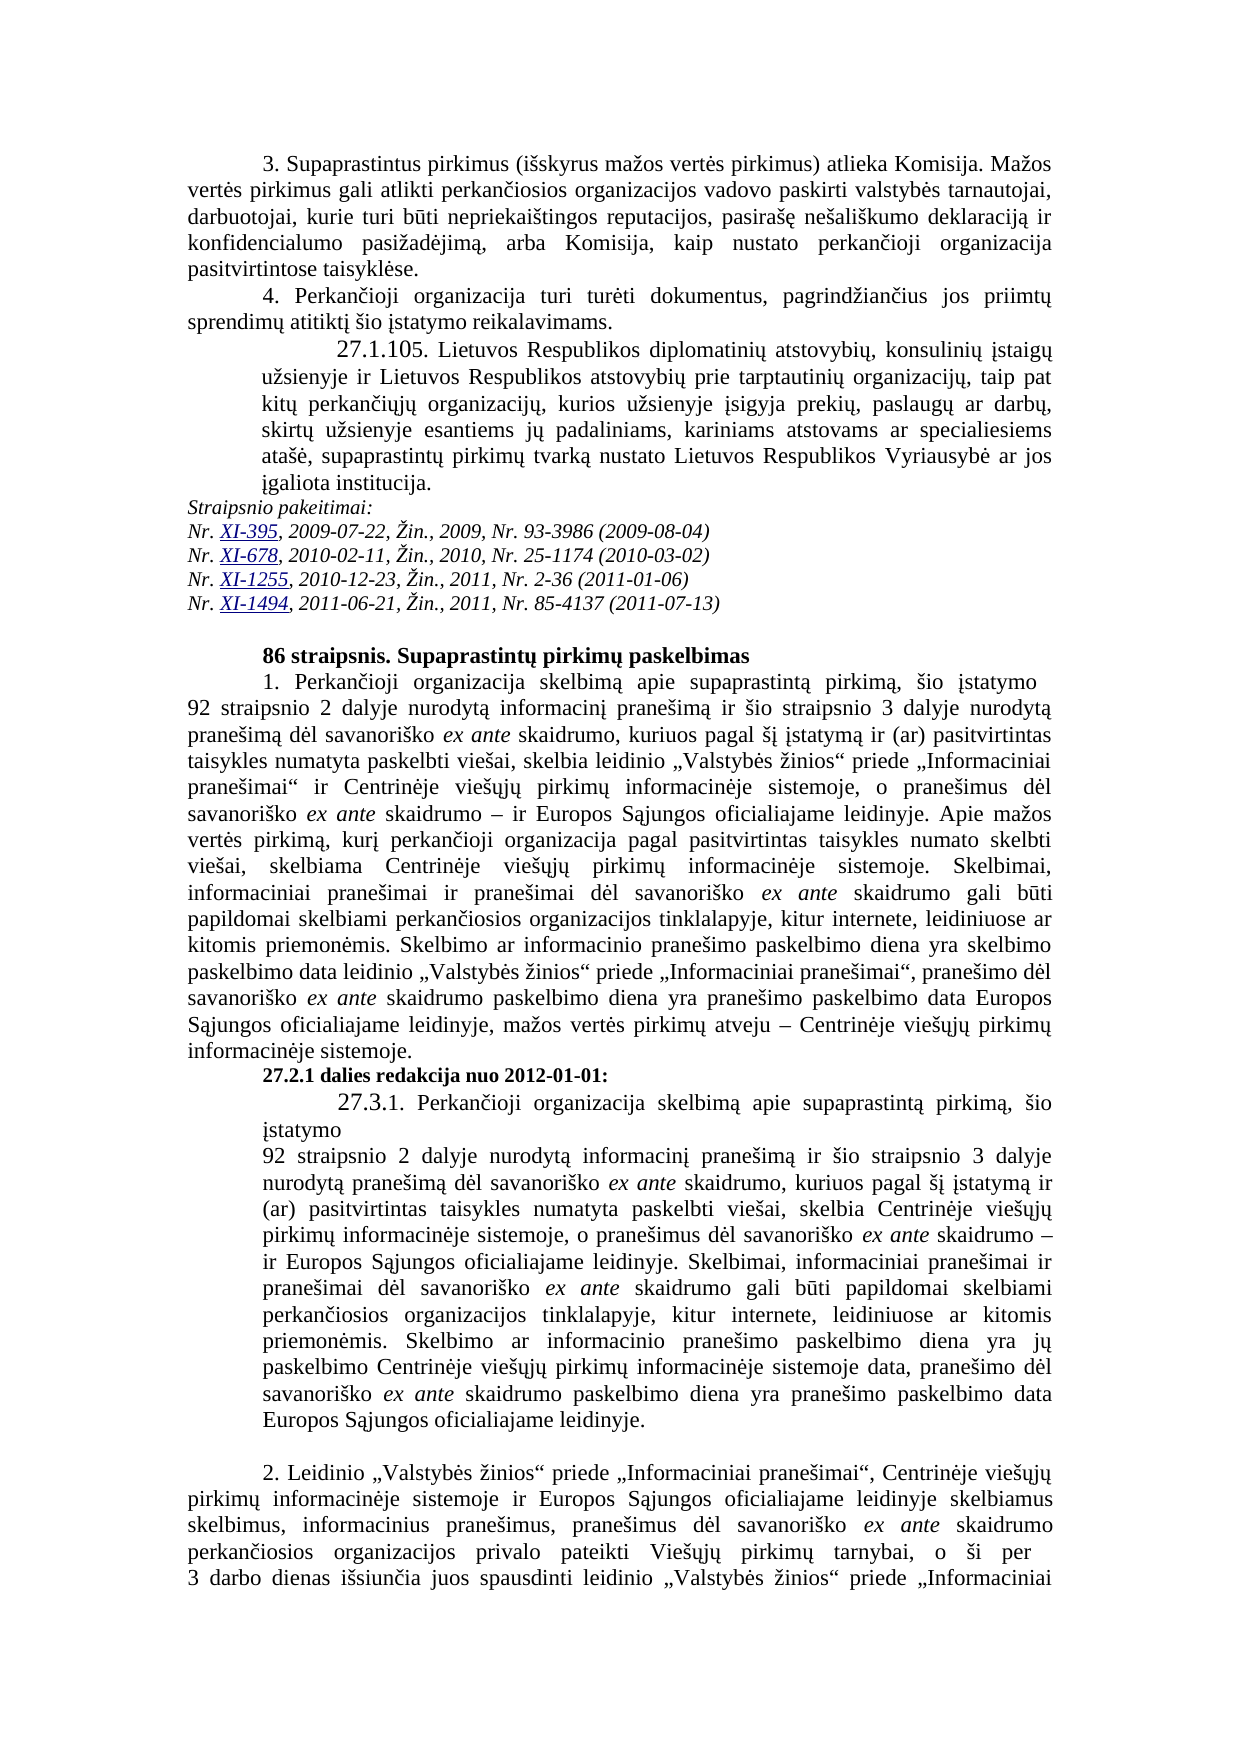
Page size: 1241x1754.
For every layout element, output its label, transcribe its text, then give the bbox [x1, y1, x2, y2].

subtitle 1 dalies redakcija nuo 2012-01-01: [187, 1063, 1053, 1087]
text Nr. XI-678, 2010-02-11, Žin., 2010, Nr. 25-1174 (2010-03-02) [187, 543, 1053, 567]
text Nr. XI-395, 2009-07-22, Žin., 2009, Nr. 93-3986 (2009-08-04) [187, 519, 1053, 543]
text Nr. XI-1494, 2011-06-21, Žin., 2011, Nr. 85-4137 (2011-07-13) [187, 591, 1053, 615]
text 3. Supaprastintus pirkimus (išskyrus mažos vertės pirkimus) atlieka Komisija. Mažos vertės pirkimus gali atlikti perkančiosios organizacijos vadovo paskirti valstybės tarnautojai, darbuotojai, kurie turi būti nepriekaištingos reputacijos, pasirašę nešališkumo deklaraciją ir konfidencialumo pasižadėjimą, arba Komisija, kaip nustato perkančioji organizacija pasitvirtintose taisyklėse. [187, 150, 1053, 282]
text 1. Perkančioji organizacija skelbimą apie supaprastintą pirkimą, šio įstatymo 92 straipsnio 2 dalyje nurodytą informacinį pranešimą ir šio straipsnio 3 dalyje nurodytą pranešimą dėl savanoriško ex ante skaidrumo, kuriuos pagal šį įstatymą ir (ar) pasitvirtintas taisykles numatyta paskelbti viešai, skelbia leidinio „Valstybės žinios“ priede „Informaciniai pranešimai“ ir Centrinėje viešųjų pirkimų informacinėje sistemoje, o pranešimus dėl savanoriško ex ante skaidrumo – ir Europos Sąjungos oficialiajame leidinyje. Apie mažos vertės pirkimą, kurį perkančioji organizacija pagal pasitvirtintas taisykles numato skelbti viešai, skelbiama Centrinėje viešųjų pirkimų informacinėje sistemoje. Skelbimai, informaciniai pranešimai ir pranešimai dėl savanoriško ex ante skaidrumo gali būti papildomai skelbiami perkančiosios organizacijos tinklalapyje, kitur internete, leidiniuose ar kitomis priemonėmis. Skelbimo ar informacinio pranešimo paskelbimo diena yra skelbimo paskelbimo data leidinio „Valstybės žinios“ priede „Informaciniai pranešimai“, pranešimo dėl savanoriško ex ante skaidrumo paskelbimo diena yra pranešimo paskelbimo data Europos Sąjungos oficialiajame leidinyje, mažos vertės pirkimų atveju – Centrinėje viešųjų pirkimų informacinėje sistemoje. [187, 668, 1053, 1063]
text 4. Perkančioji organizacija turi turėti dokumentus, pagrindžiančius jos priimtų sprendimų atitiktį šio įstatymo reikalavimams. [187, 282, 1053, 334]
text Nr. XI-1255, 2010-12-23, Žin., 2011, Nr. 2-36 (2011-01-06) [187, 567, 1053, 591]
text 2. Leidinio „Valstybės žinios“ priede „Informaciniai pranešimai“, Centrinėje viešųjų pirkimų informacinėje sistemoje ir Europos Sąjungos oficialiajame leidinyje skelbiamus skelbimus, informacinius pranešimus, pranešimus dėl savanoriško ex ante skaidrumo perkančiosios organizacijos privalo pateikti Viešųjų pirkimų tarnybai, o ši per 3 darbo dienas išsiunčia juos spausdinti leidinio „Valstybės žinios“ priede „Informaciniai [187, 1459, 1053, 1591]
subtitle 5. Lietuvos Respublikos diplomatinių atstovybių, konsulinių įstaigų užsienyje ir Lietuvos Respublikos atstovybių prie tarptautinių organizacijų, taip pat kitų perkančiųjų organizacijų, kurios užsienyje įsigyja prekių, paslaugų ar darbų, skirtų užsienyje esantiems jų padaliniams, kariniams atstovams ar specialiesiems atašė, supaprastintų pirkimų tvarką nustato Lietuvos Respublikos Vyriausybė ar jos įgaliota institucija. [187, 334, 1053, 495]
subtitle 1. Perkančioji organizacija skelbimą apie supaprastintą pirkimą, šio įstatymo 92 straipsnio 2 dalyje nurodytą informacinį pranešimą ir šio straipsnio 3 dalyje nurodytą pranešimą dėl savanoriško ex ante skaidrumo, kuriuos pagal šį įstatymą ir (ar) pasitvirtintas taisykles numatyta paskelbti viešai, skelbia Centrinėje viešųjų pirkimų informacinėje sistemoje, o pranešimus dėl savanoriško ex ante skaidrumo – ir Europos Sąjungos oficialiajame leidinyje. Skelbimai, informaciniai pranešimai ir pranešimai dėl savanoriško ex ante skaidrumo gali būti papildomai skelbiami perkančiosios organizacijos tinklalapyje, kitur internete, leidiniuose ar kitomis priemonėmis. Skelbimo ar informacinio pranešimo paskelbimo diena yra jų paskelbimo Centrinėje viešųjų pirkimų informacinėje sistemoje data, pranešimo dėl savanoriško ex ante skaidrumo paskelbimo diena yra pranešimo paskelbimo data Europos Sąjungos oficialiajame leidinyje. [187, 1087, 1053, 1432]
text Straipsnio pakeitimai: [187, 495, 1053, 519]
text 86 straipsnis. Supaprastintų pirkimų paskelbimas [187, 642, 1053, 668]
